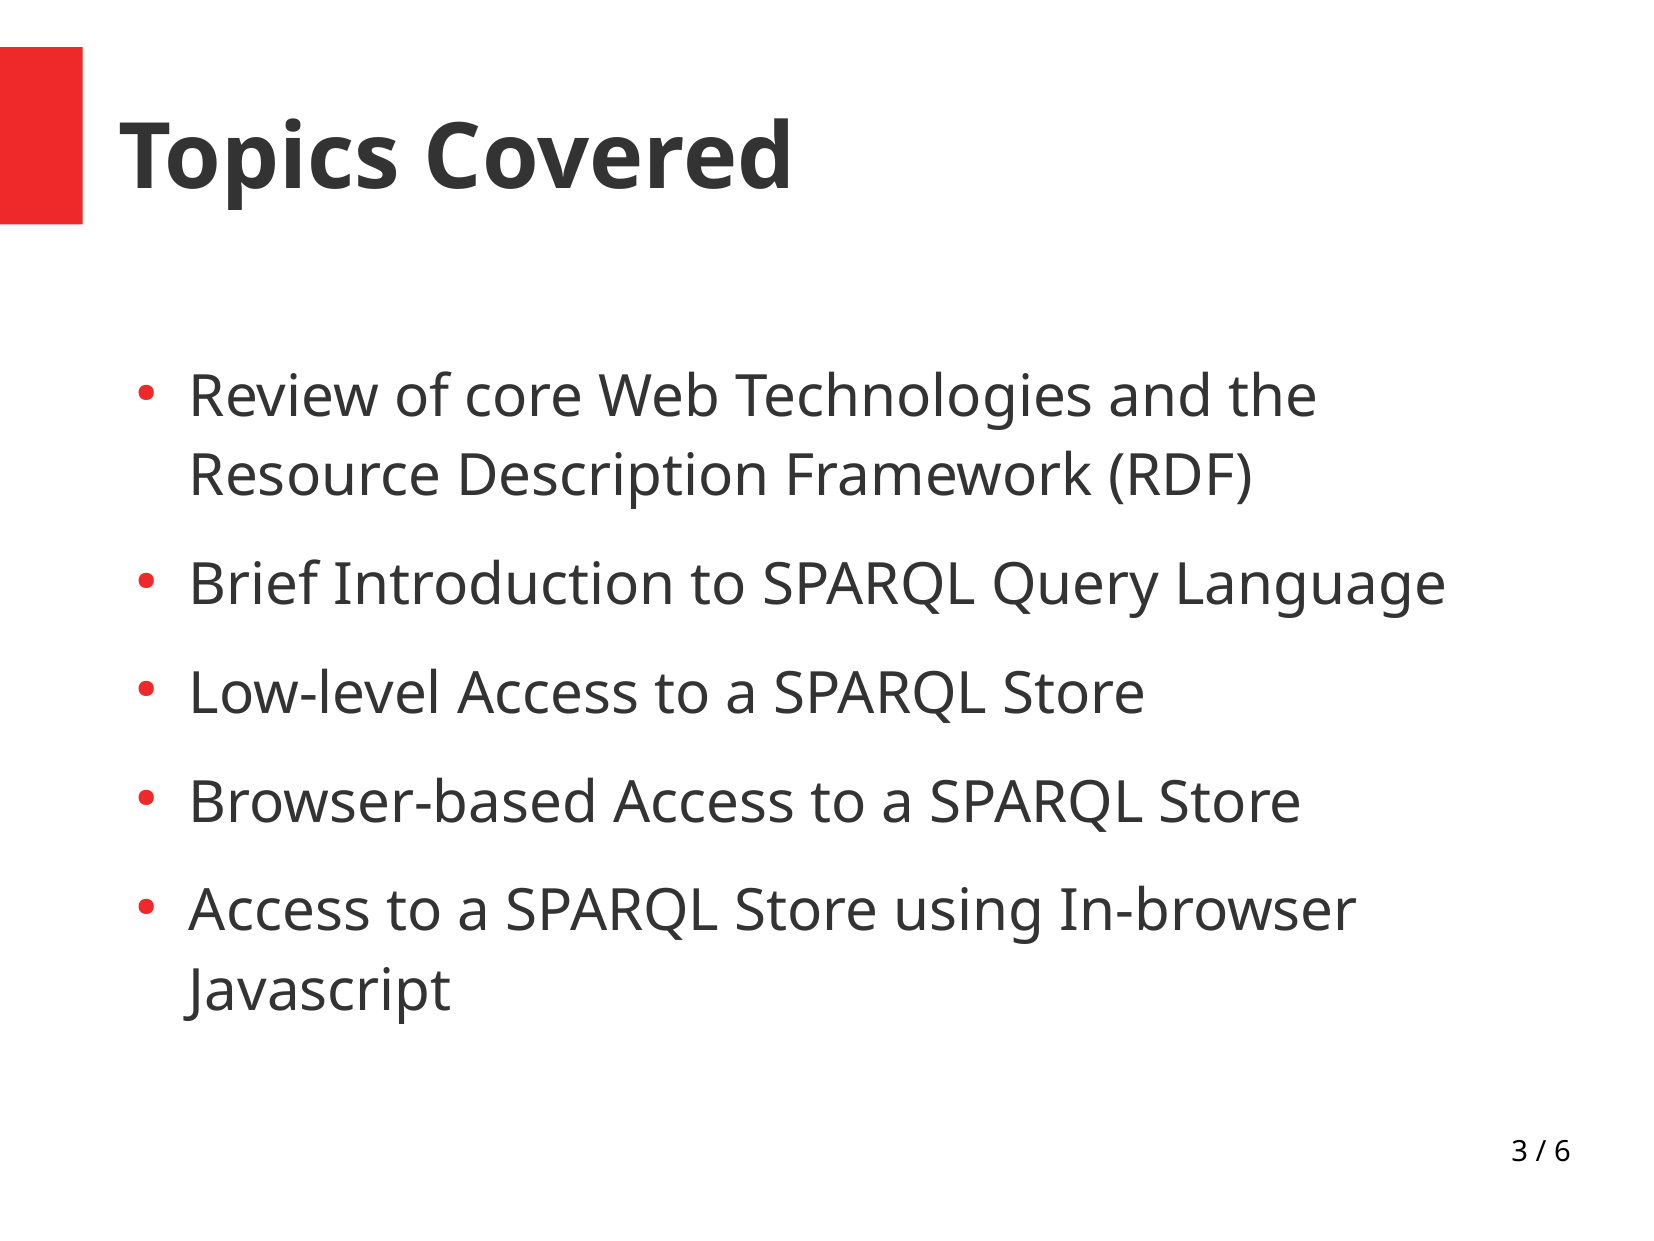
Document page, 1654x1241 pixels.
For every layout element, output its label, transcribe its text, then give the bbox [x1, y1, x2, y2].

title Topics Covered [118, 49, 1571, 257]
list Review of core Web Technologies and the Resource Description Framework (RDF) Brief Introduction to SPARQL Query Language Low-level Access to a SPARQL Store Browser-based Access to a SPARQL Store Access to a SPARQL Store using In-browser Javascript [118, 354, 1536, 1074]
